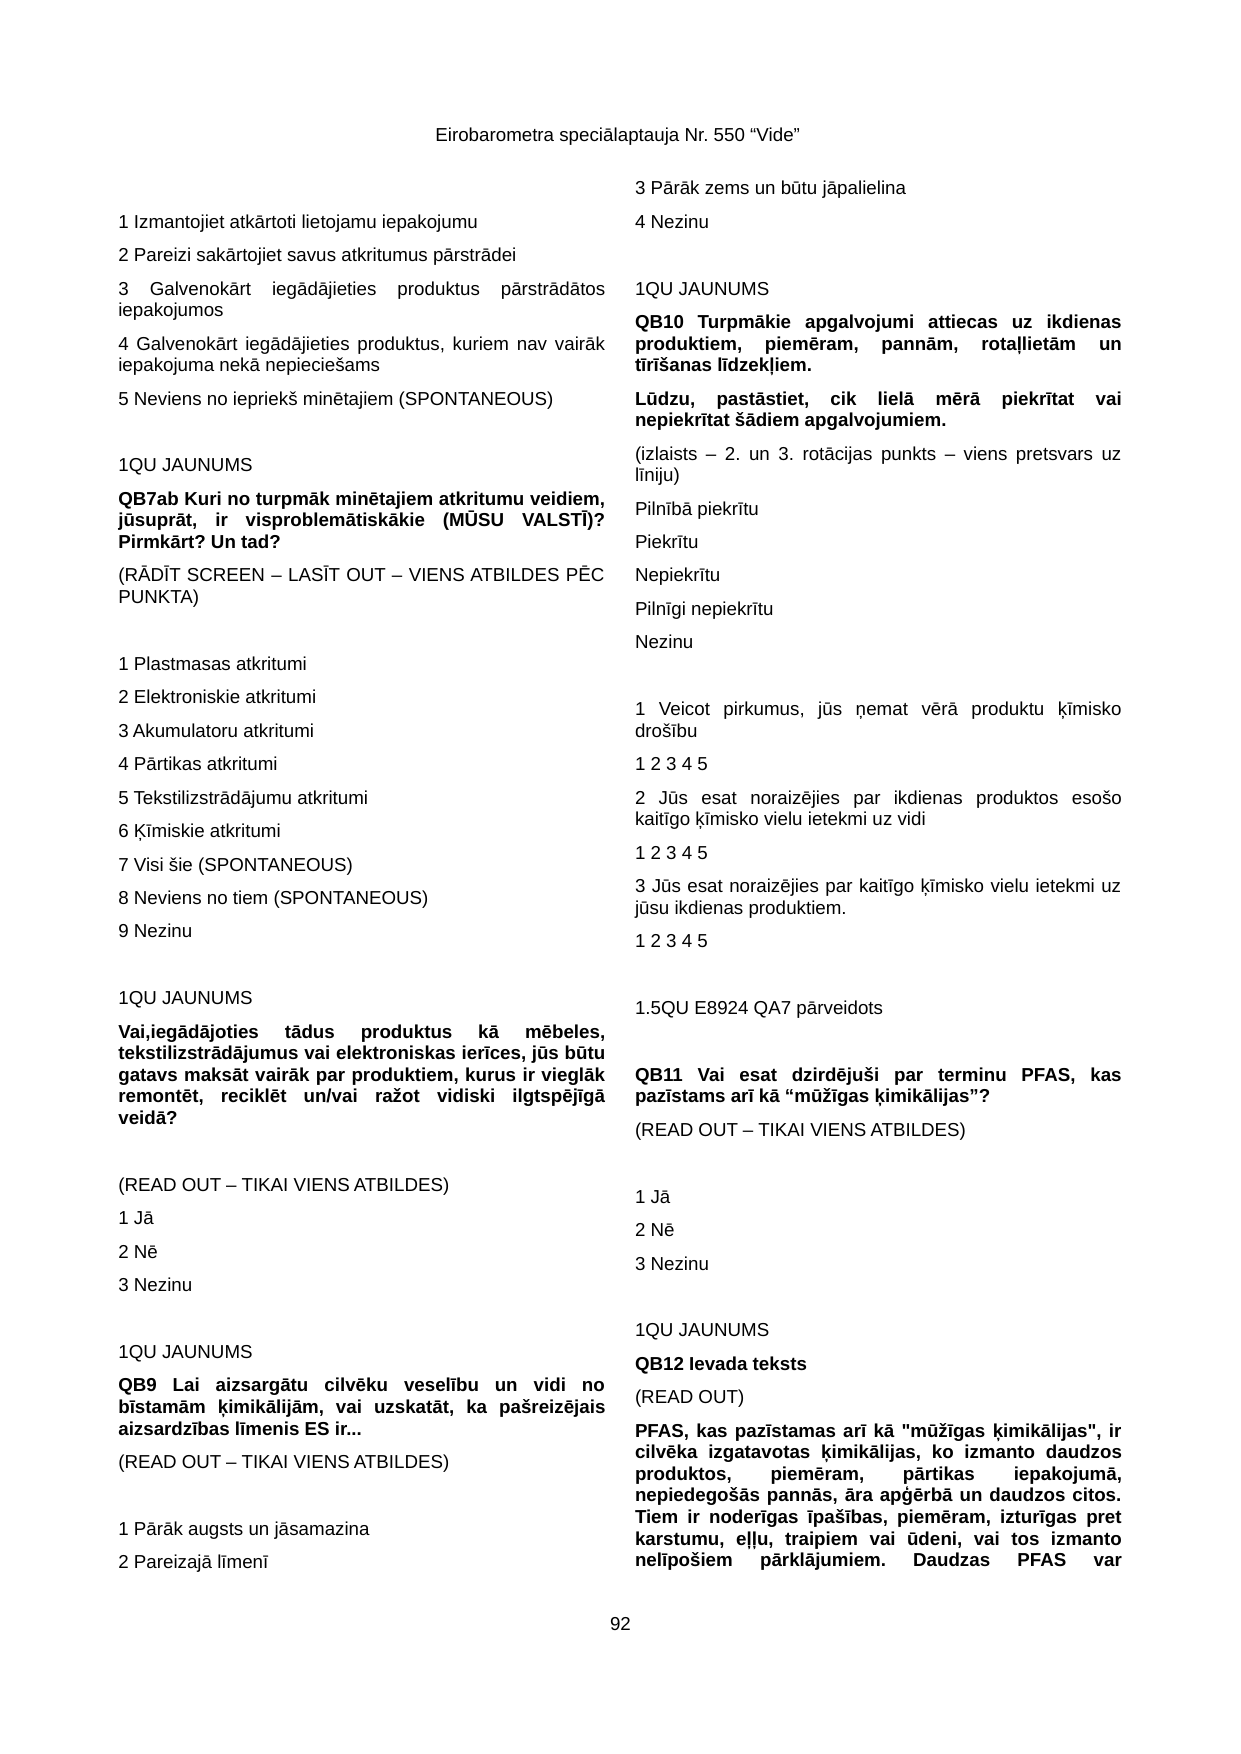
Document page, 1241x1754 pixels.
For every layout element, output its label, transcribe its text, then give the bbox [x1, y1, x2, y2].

text 6 Ķīmiskie atkritumi [118, 820, 605, 841]
text 1QU JAUNUMS [635, 277, 1122, 299]
text Piekrītu [635, 531, 1122, 552]
text QB12 Ievada teksts [635, 1353, 1122, 1374]
text 1 2 3 4 5 [635, 753, 1122, 774]
text Pilnībā piekrītu [635, 497, 1122, 519]
text 4 Pārtikas atkritumi [118, 753, 605, 774]
text 3 Akumulatoru atkritumi [118, 719, 605, 741]
text 1 Plastmasas atkritumi [118, 653, 605, 674]
text 1QU JAUNUMS [635, 1319, 1122, 1341]
text 1 Jā [635, 1186, 1122, 1207]
text QB10 Turpmākie apgalvojumi attiecas uz ikdienas produktiem, piemēram, pannām, rotaļlietām un tīrīšanas līdzekļiem. [635, 311, 1122, 376]
text 1 Veicot pirkumus, jūs ņemat vērā produktu ķīmisko drošību [635, 698, 1122, 741]
text 9 Nezinu [118, 920, 605, 942]
text 2 Elektroniskie atkritumi [118, 686, 605, 708]
text Nepiekrītu [635, 564, 1122, 586]
text 8 Neviens no tiem (SPONTANEOUS) [118, 887, 605, 908]
text PFAS, kas pazīstamas arī kā "mūžīgas ķimikālijas", ir cilvēka izgatavotas ķimikālijas, ko izmanto daudzos produktos, piemēram, pārtikas iepakojumā, nepiedegošās pannās, āra apģērbā un daudzos citos. Tiem ir noderīgas īpašības, piemēram, izturīgas pret karstumu, eļļu, traipiem vai ūdeni, vai tos izmanto nelīpošiem pārklājumiem. Daudzas PFAS var [635, 1419, 1122, 1571]
text QB11 Vai esat dzirdējuši par terminu PFAS, kas pazīstams arī kā “mūžīgas ķimikālijas”? [635, 1064, 1122, 1107]
text 3 Pārāk zems un būtu jāpalielina [635, 177, 1122, 199]
text 4 Galvenokārt iegādājieties produktus, kuriem nav vairāk iepakojuma nekā nepieciešams [118, 332, 605, 376]
text Vai,iegādājoties tādus produktus kā mēbeles, tekstilizstrādājumus vai elektroniskas ierīces, jūs būtu gatavs maksāt vairāk par produktiem, kurus ir vieglāk remontēt, reciklēt un/vai ražot vidiski ilgtspējīgā veidā? [118, 1021, 605, 1128]
text Lūdzu, pastāstiet, cik lielā mērā piekrītat vai nepiekrītat šādiem apgalvojumiem. [635, 387, 1122, 431]
text 1 Jā [118, 1207, 605, 1229]
text 4 Nezinu [635, 211, 1122, 232]
text 5 Tekstilizstrādājumu atkritumi [118, 786, 605, 808]
text 5 Neviens no iepriekš minētajiem (SPONTANEOUS) [118, 387, 605, 409]
text 1.5QU E8924 QA7 pārveidots [635, 997, 1122, 1018]
text QB7ab Kuri no turpmāk minētajiem atkritumu veidiem, jūsuprāt, ir visproblemātiskākie (MŪSU VALSTĪ)? Pirmkārt? Un tad? [118, 488, 605, 552]
text (RĀDĪT SCREEN – LASĪT OUT – VIENS ATBILDES PĒC PUNKTA) [118, 564, 605, 607]
text 2 Jūs esat noraizējies par ikdienas produktos esošo kaitīgo ķīmisko vielu ietekmi uz vidi [635, 786, 1122, 829]
text 1QU JAUNUMS [118, 454, 605, 476]
text 3 Nezinu [635, 1252, 1122, 1274]
text (READ OUT – TIKAI VIENS ATBILDES) [635, 1119, 1122, 1140]
text 2 Pareizi sakārtojiet savus atkritumus pārstrādei [118, 244, 605, 266]
text 3 Galvenokārt iegādājieties produktus pārstrādātos iepakojumos [118, 277, 605, 321]
text 7 Visi šie (SPONTANEOUS) [118, 853, 605, 875]
text 2 Nē [635, 1219, 1122, 1241]
text 1QU JAUNUMS [118, 987, 605, 1009]
text (READ OUT) [635, 1386, 1122, 1408]
text QB9 Lai aizsargātu cilvēku veselību un vidi no bīstamām ķimikālijām, vai uzskatāt, ka pašreizējais aizsardzības līmenis ES ir... [118, 1374, 605, 1439]
text 1 2 3 4 5 [635, 930, 1122, 951]
text Pilnīgi nepiekrītu [635, 598, 1122, 619]
text 1QU JAUNUMS [118, 1341, 605, 1362]
text 1 Pārāk augsts un jāsamazina [118, 1518, 605, 1539]
text Nezinu [635, 631, 1122, 653]
text 2 Pareizajā līmenī [118, 1551, 605, 1573]
text 3 Nezinu [118, 1274, 605, 1296]
text (READ OUT – TIKAI VIENS ATBILDES) [118, 1174, 605, 1195]
text 3 Jūs esat noraizējies par kaitīgo ķīmisko vielu ietekmi uz jūsu ikdienas produktiem. [635, 875, 1122, 918]
text (READ OUT – TIKAI VIENS ATBILDES) [118, 1451, 605, 1472]
text 1 Izmantojiet atkārtoti lietojamu iepakojumu [118, 211, 605, 232]
text (izlaists – 2. un 3. rotācijas punkts – viens pretsvars uz līniju) [635, 442, 1122, 486]
text 2 Nē [118, 1241, 605, 1262]
text 1 2 3 4 5 [635, 841, 1122, 863]
